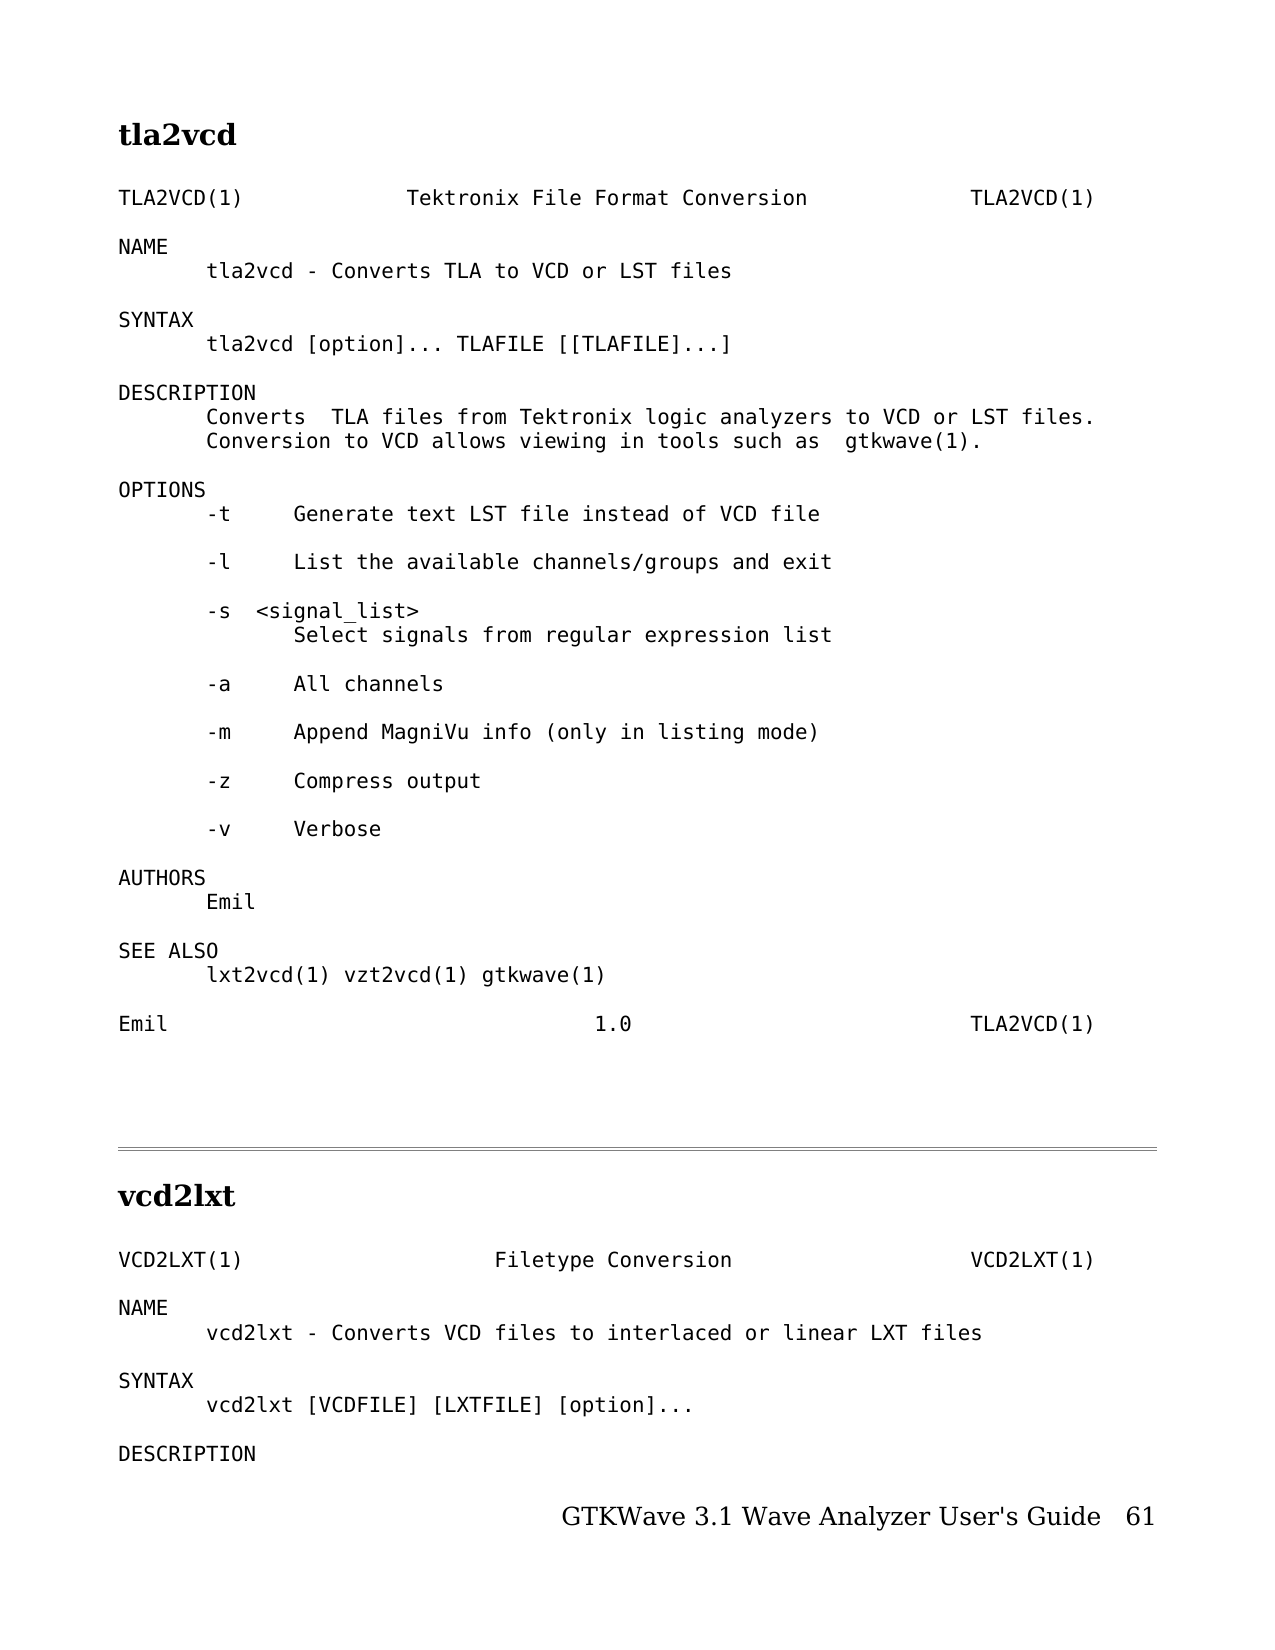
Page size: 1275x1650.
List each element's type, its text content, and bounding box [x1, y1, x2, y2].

text lxt2vcd(1) vzt2vcd(1) gtkwave(1) [118, 963, 1157, 987]
text NAME [118, 235, 1157, 259]
text SYNTAX [118, 1369, 1157, 1393]
text -v Verbose [118, 817, 1157, 842]
text tla2vcd - Converts TLA to VCD or LST files [118, 259, 1157, 283]
text Converts TLA files from Tektronix logic analyzers to VCD or LST files. [118, 405, 1157, 429]
text -s <signal_list> [118, 599, 1157, 623]
text TLA2VCD(1) Tektronix File Format Conversion TLA2VCD(1) [118, 186, 1157, 211]
text NAME [118, 1296, 1157, 1321]
text Conversion to VCD allows viewing in tools such as gtkwave(1). [118, 429, 1157, 453]
text OPTIONS [118, 478, 1157, 502]
text AUTHORS [118, 866, 1157, 890]
text tla2vcd [118, 118, 1157, 152]
text DESCRIPTION [118, 381, 1157, 405]
text vcd2lxt [118, 1179, 1157, 1213]
text -t Generate text LST file instead of VCD file [118, 502, 1157, 526]
text Emil 1.0 TLA2VCD(1) [118, 1012, 1157, 1036]
text SYNTAX [118, 308, 1157, 332]
text vcd2lxt [VCDFILE] [LXTFILE] [option]... [118, 1393, 1157, 1418]
text vcd2lxt - Converts VCD files to interlaced or linear LXT files [118, 1321, 1157, 1345]
text -z Compress output [118, 769, 1157, 793]
text tla2vcd [option]... TLAFILE [[TLAFILE]...] [118, 332, 1157, 356]
text Emil [118, 890, 1157, 914]
text -m Append MagniVu info (only in listing mode) [118, 720, 1157, 744]
text DESCRIPTION [118, 1442, 1157, 1466]
text -a All channels [118, 672, 1157, 696]
text SEE ALSO [118, 939, 1157, 963]
text Select signals from regular expression list [118, 623, 1157, 647]
text -l List the available channels/groups and exit [118, 550, 1157, 575]
text VCD2LXT(1) Filetype Conversion VCD2LXT(1) [118, 1248, 1157, 1272]
